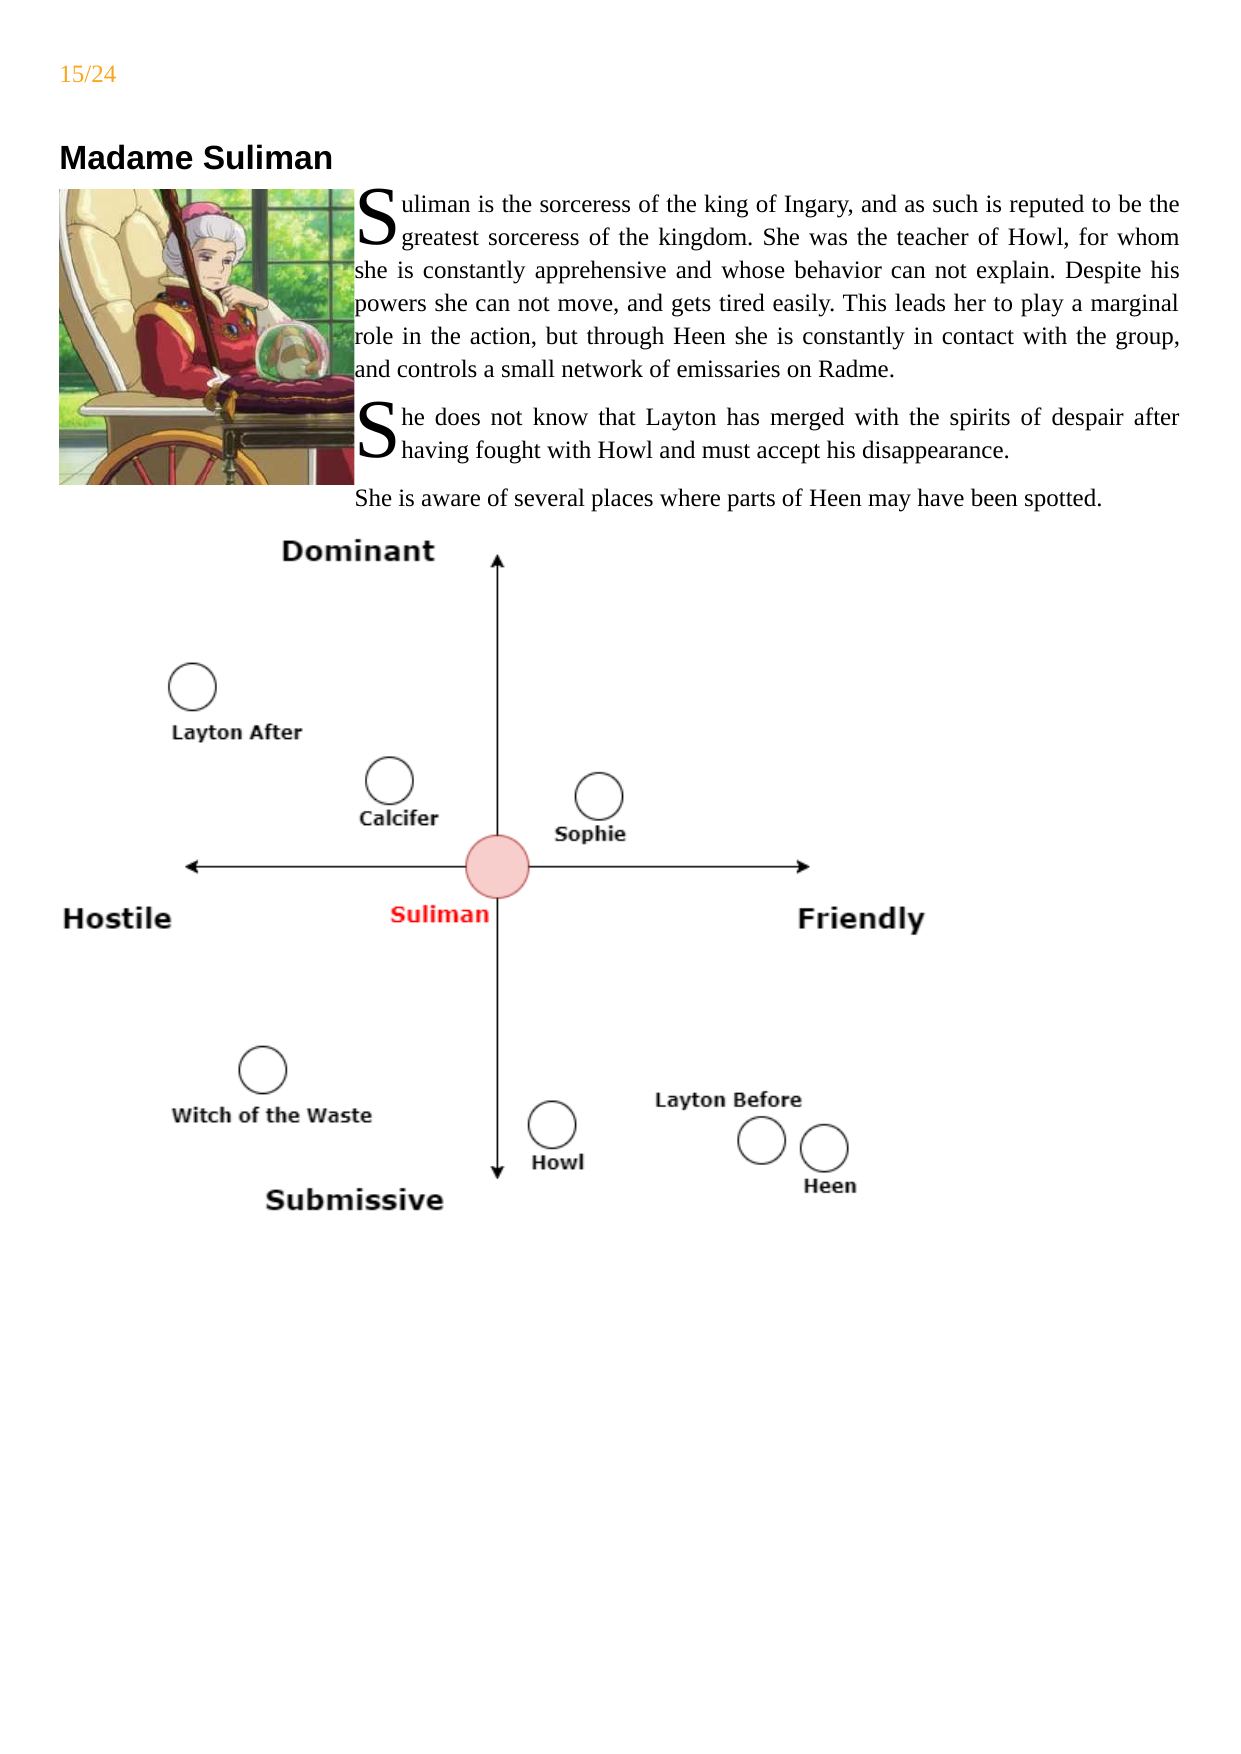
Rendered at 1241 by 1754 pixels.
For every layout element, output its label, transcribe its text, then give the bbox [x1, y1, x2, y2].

picture [59, 530, 952, 1215]
subtitle Madame Suliman [59, 138, 1181, 177]
text Suliman is the sorceress of the king of Ingary, and as such is reputed to be the greatest sorceress of the kingdom. She was the teacher of Howl, for whom she is constantly apprehensive and whose behavior can not explain. Despite his powers she can not move, and gets tired easily. This leads her to play a marginal role in the action, but through Heen she is constantly in contact with the group, and controls a small network of emissaries on Radme. [355, 189, 1181, 383]
picture [59, 189, 355, 485]
text She is aware of several places where parts of Heen may have been spotted. [59, 483, 1181, 511]
text She does not know that Layton has merged with the spirits of despair after having fought with Howl and must accept his disappearance. [355, 402, 1181, 464]
